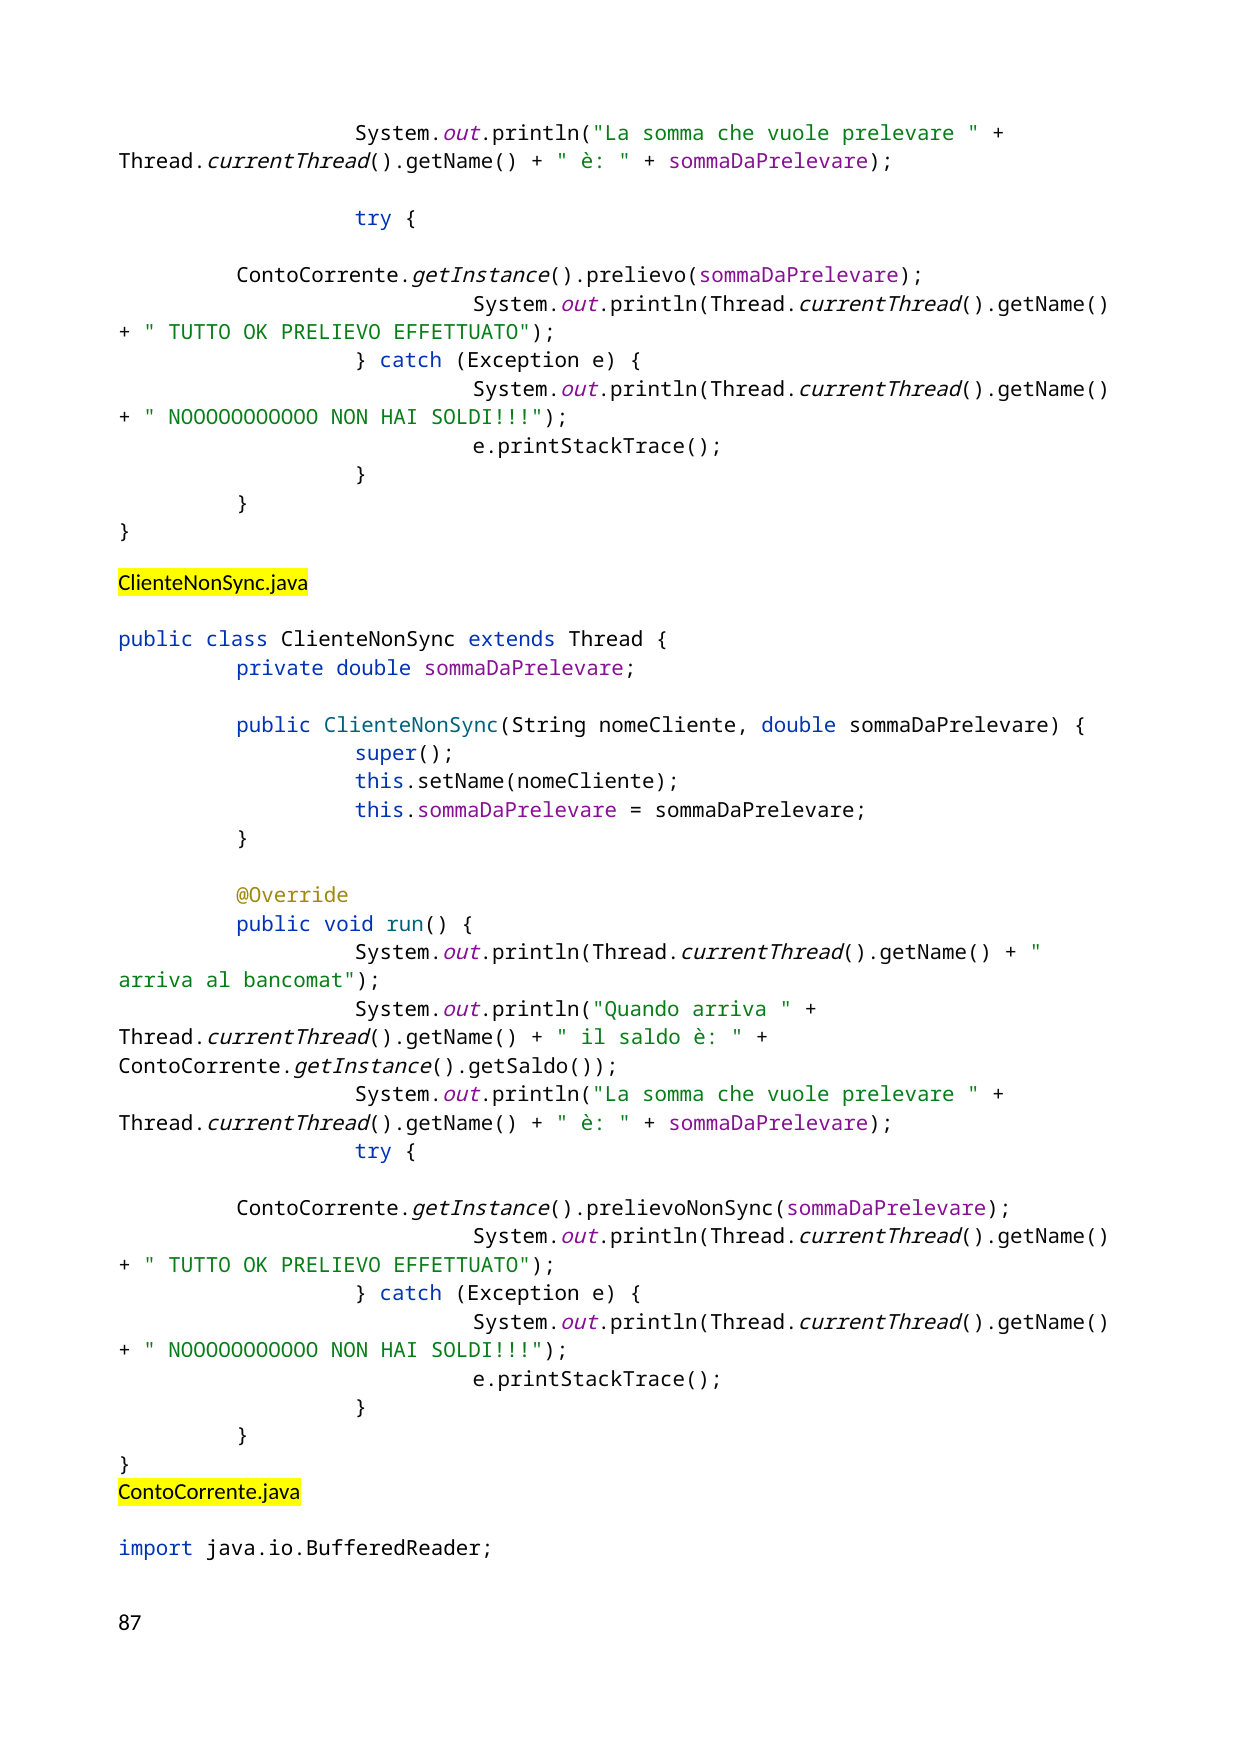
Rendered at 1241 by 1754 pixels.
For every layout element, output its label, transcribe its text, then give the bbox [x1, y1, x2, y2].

text import java.io.BufferedReader; [118, 1533, 1122, 1562]
text System.out.println("La somma che vuole prelevare " + Thread.currentThread().getName() + " è: " + sommaDaPrelevare); try { ContoCorrente.getInstance().prelievo(sommaDaPrelevare); System.out.println(Thread.currentThread().getName() + " TUTTO OK PRELIEVO EFFETTUATO"); } catch (Exception e) { System.out.println(Thread.currentThread().getName() + " NOOOOOOOOOOO NON HAI SOLDI!!!"); e.printStackTrace(); } } } [118, 118, 1122, 545]
text ClienteNonSync.java [118, 568, 1122, 596]
text ContoCorrente.java [118, 1477, 1122, 1506]
text public class ClienteNonSync extends Thread { private double sommaDaPrelevare; public ClienteNonSync(String nomeCliente, double sommaDaPrelevare) { super(); this.setName(nomeCliente); this.sommaDaPrelevare = sommaDaPrelevare; } @Override public void run() { System.out.println(Thread.currentThread().getName() + " arriva al bancomat"); System.out.println("Quando arriva " + Thread.currentThread().getName() + " il saldo è: " + ContoCorrente.getInstance().getSaldo()); System.out.println("La somma che vuole prelevare " + Thread.currentThread().getName() + " è: " + sommaDaPrelevare); try { ContoCorrente.getInstance().prelievoNonSync(sommaDaPrelevare); System.out.println(Thread.currentThread().getName() + " TUTTO OK PRELIEVO EFFETTUATO"); } catch (Exception e) { System.out.println(Thread.currentThread().getName() + " NOOOOOOOOOOO NON HAI SOLDI!!!"); e.printStackTrace(); } } [118, 624, 1122, 1449]
text } [118, 1449, 1122, 1477]
